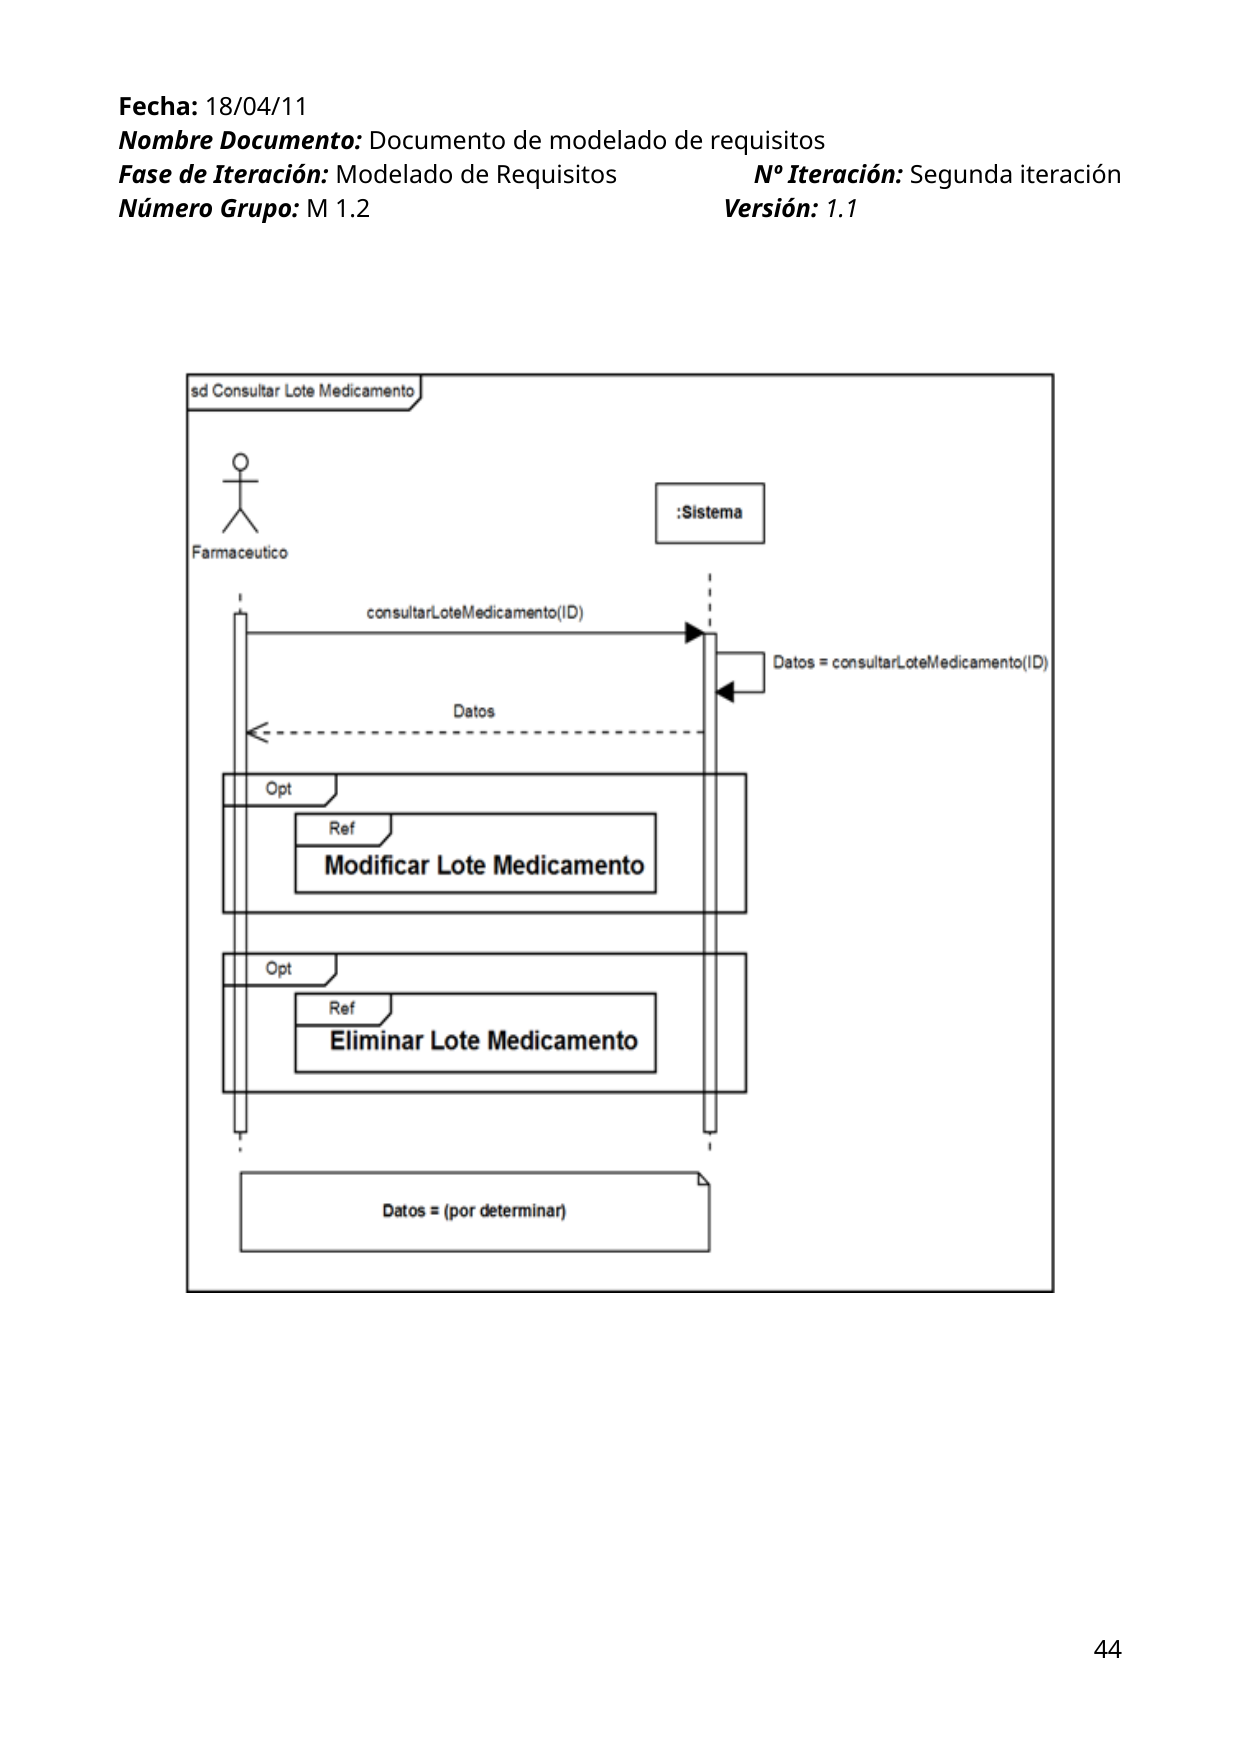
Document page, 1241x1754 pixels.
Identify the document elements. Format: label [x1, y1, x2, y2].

picture [185, 372, 1055, 1293]
